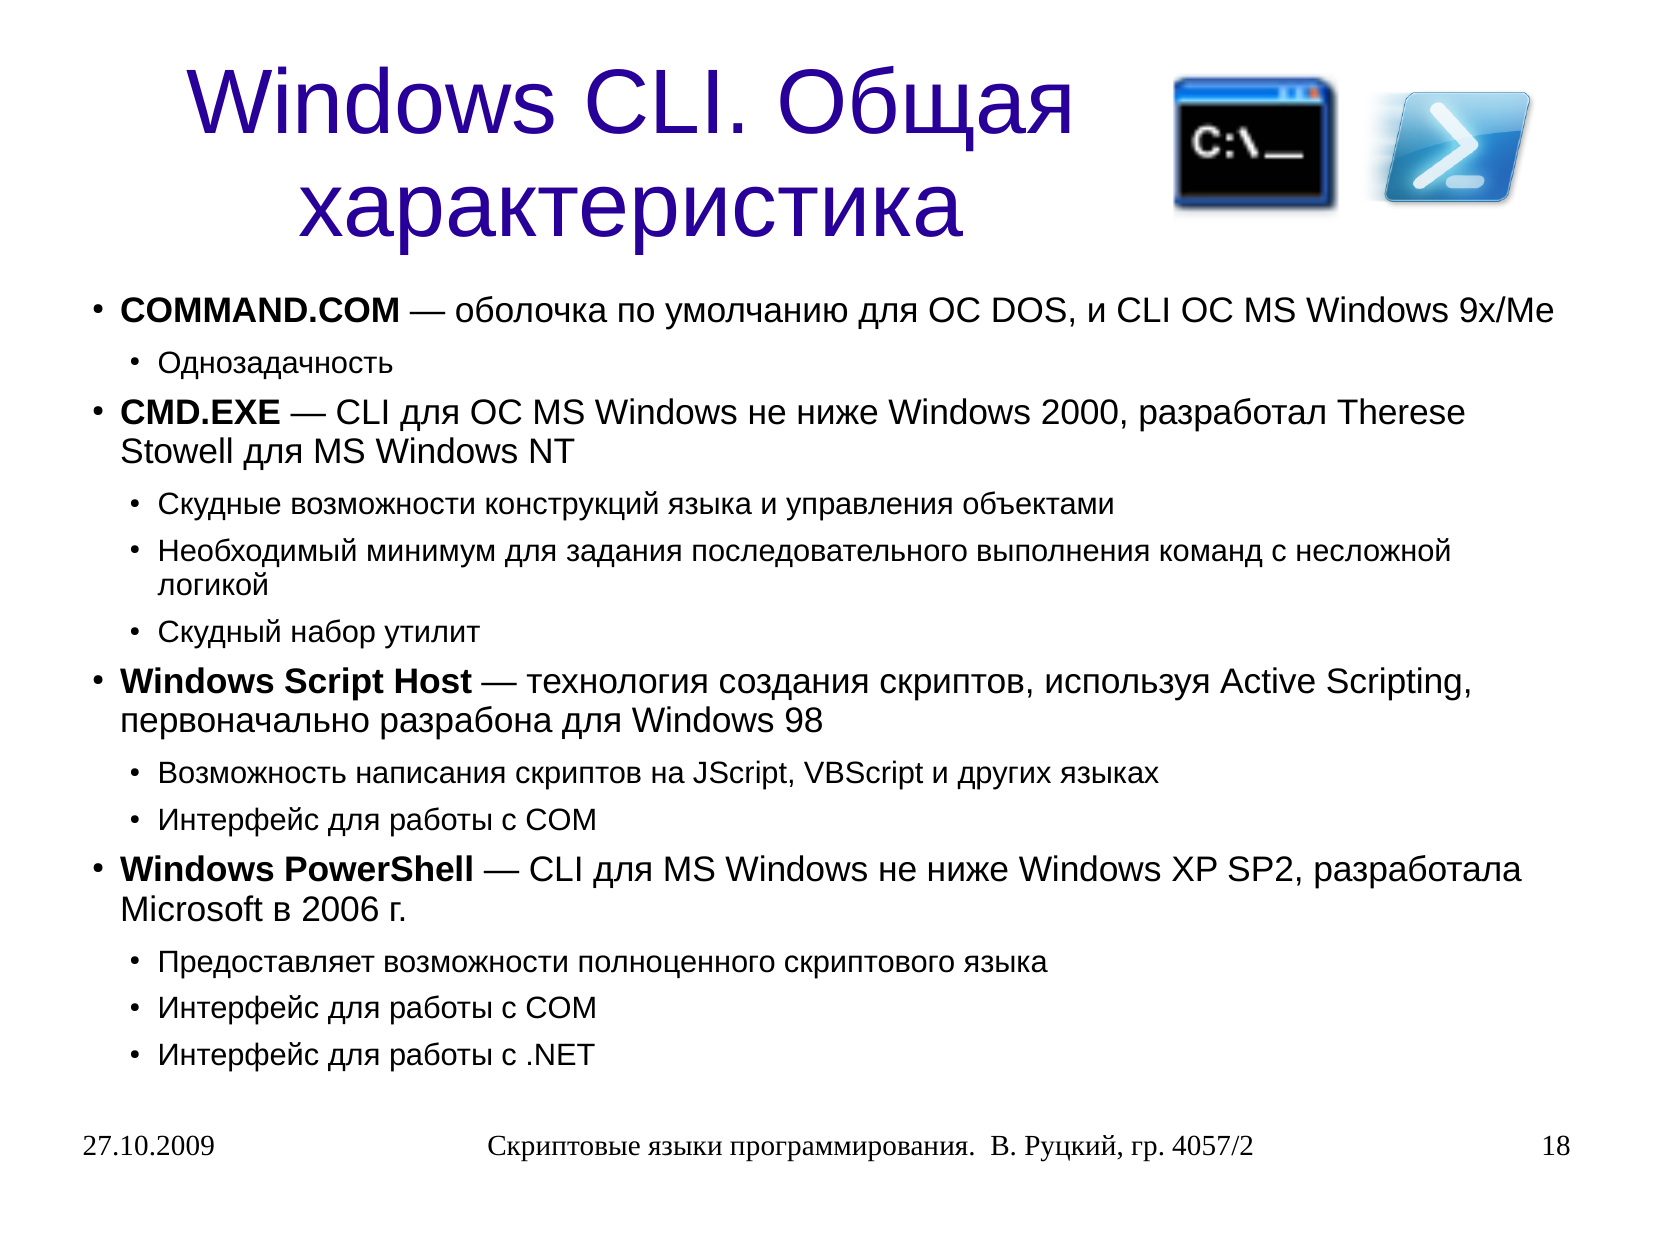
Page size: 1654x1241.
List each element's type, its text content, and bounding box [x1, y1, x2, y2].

picture [1151, 58, 1536, 243]
title Windows CLI. Общая характеристика [82, 49, 1182, 257]
list COMMAND.COM — оболочка по умолчанию для ОС DOS, и CLI ОС MS Windows 9x/Me Однозадачность CMD.EXE — CLI для ОС MS Windows не ниже Windows 2000, разработал Therese Stowell для MS Windows NT Скудные возможности конструкций языка и управления объектами Необходимый минимум для задания последовательного выполнения команд с несложной логикой Скудный набор утилит Windows Script Host — технология создания скриптов, используя Active Scripting, первоначально разрабона для Windows 98 Возможность написания скриптов на JScript, VBScript и других языках Интерфейс для работы с COM Windows PowerShell — CLI для MS Windows не ниже Windows XP SP2, разработала Microsoft в 2006 г. Предоставляет возможности полноценного скриптового языка Интерфейс для работы с COM Интерфейс для работы с .NET [82, 290, 1571, 1109]
